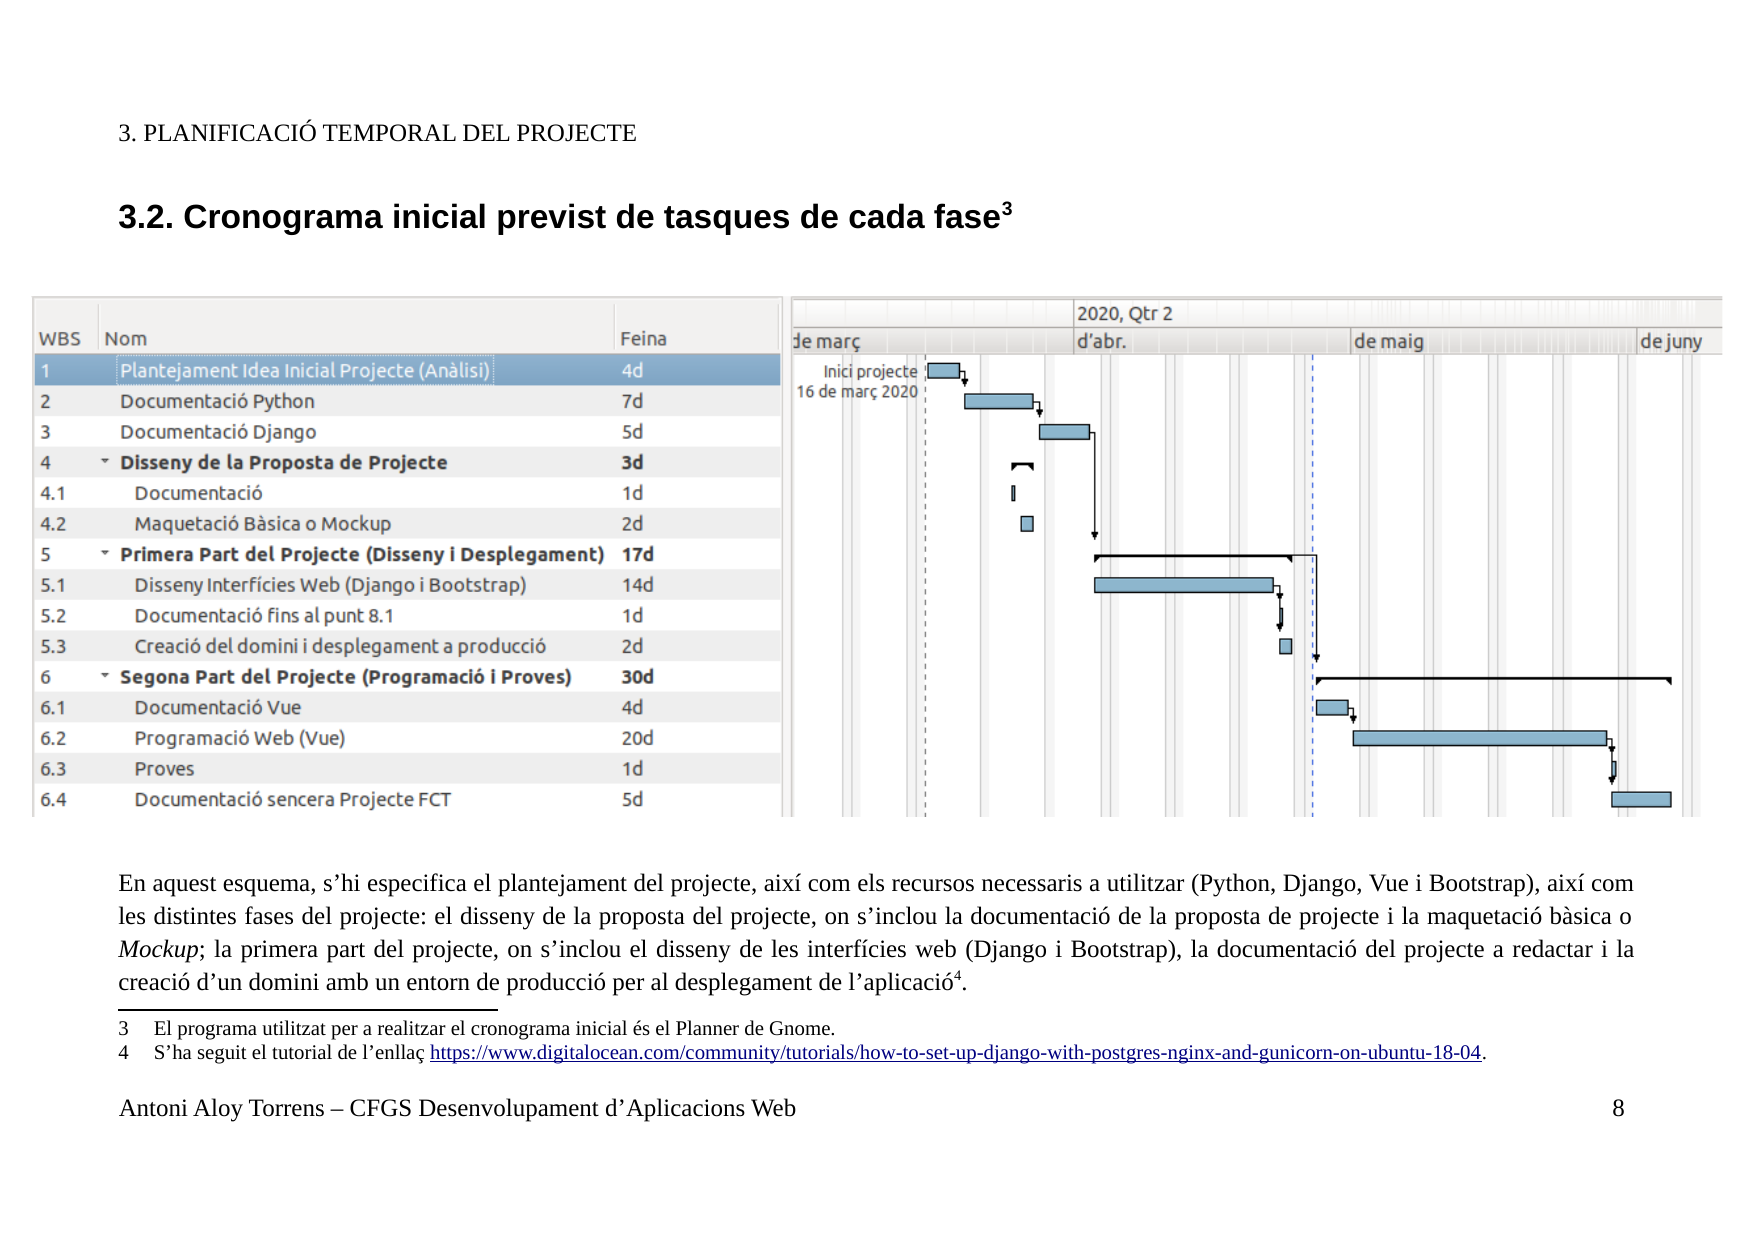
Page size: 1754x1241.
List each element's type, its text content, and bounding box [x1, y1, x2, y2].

subtitle 3.2. Cronograma inicial previst de tasques de cada fase [118, 197, 1636, 236]
text S’ha seguit el tutorial de l’enllaç https://www.digitalocean.com/community/tutorials/how-to-set-up-django-with-postgres-nginx-and-gunicorn-on-ubuntu-18-04. [118, 1040, 1636, 1064]
text El programa utilitzat per a realitzar el cronograma inicial és el Planner de Gnome. [118, 1016, 1636, 1040]
text En aquest esquema, s’hi especifica el plantejament del projecte, així com els recursos necessaris a utilitzar (Python, Django, Vue i Bootstrap), així com les distintes fases del projecte: el disseny de la proposta del projecte, on s’inclou la documentació de la proposta de projecte i la maquetació bàsica o Mockup; la primera part del projecte, on s’inclou el disseny de les interfícies web (Django i Bootstrap), la documentació del projecte a redactar i la creació d’un domini amb un entorn de producció per al desplegament de l’aplicació. [118, 868, 1636, 996]
picture [31, 296, 1723, 817]
